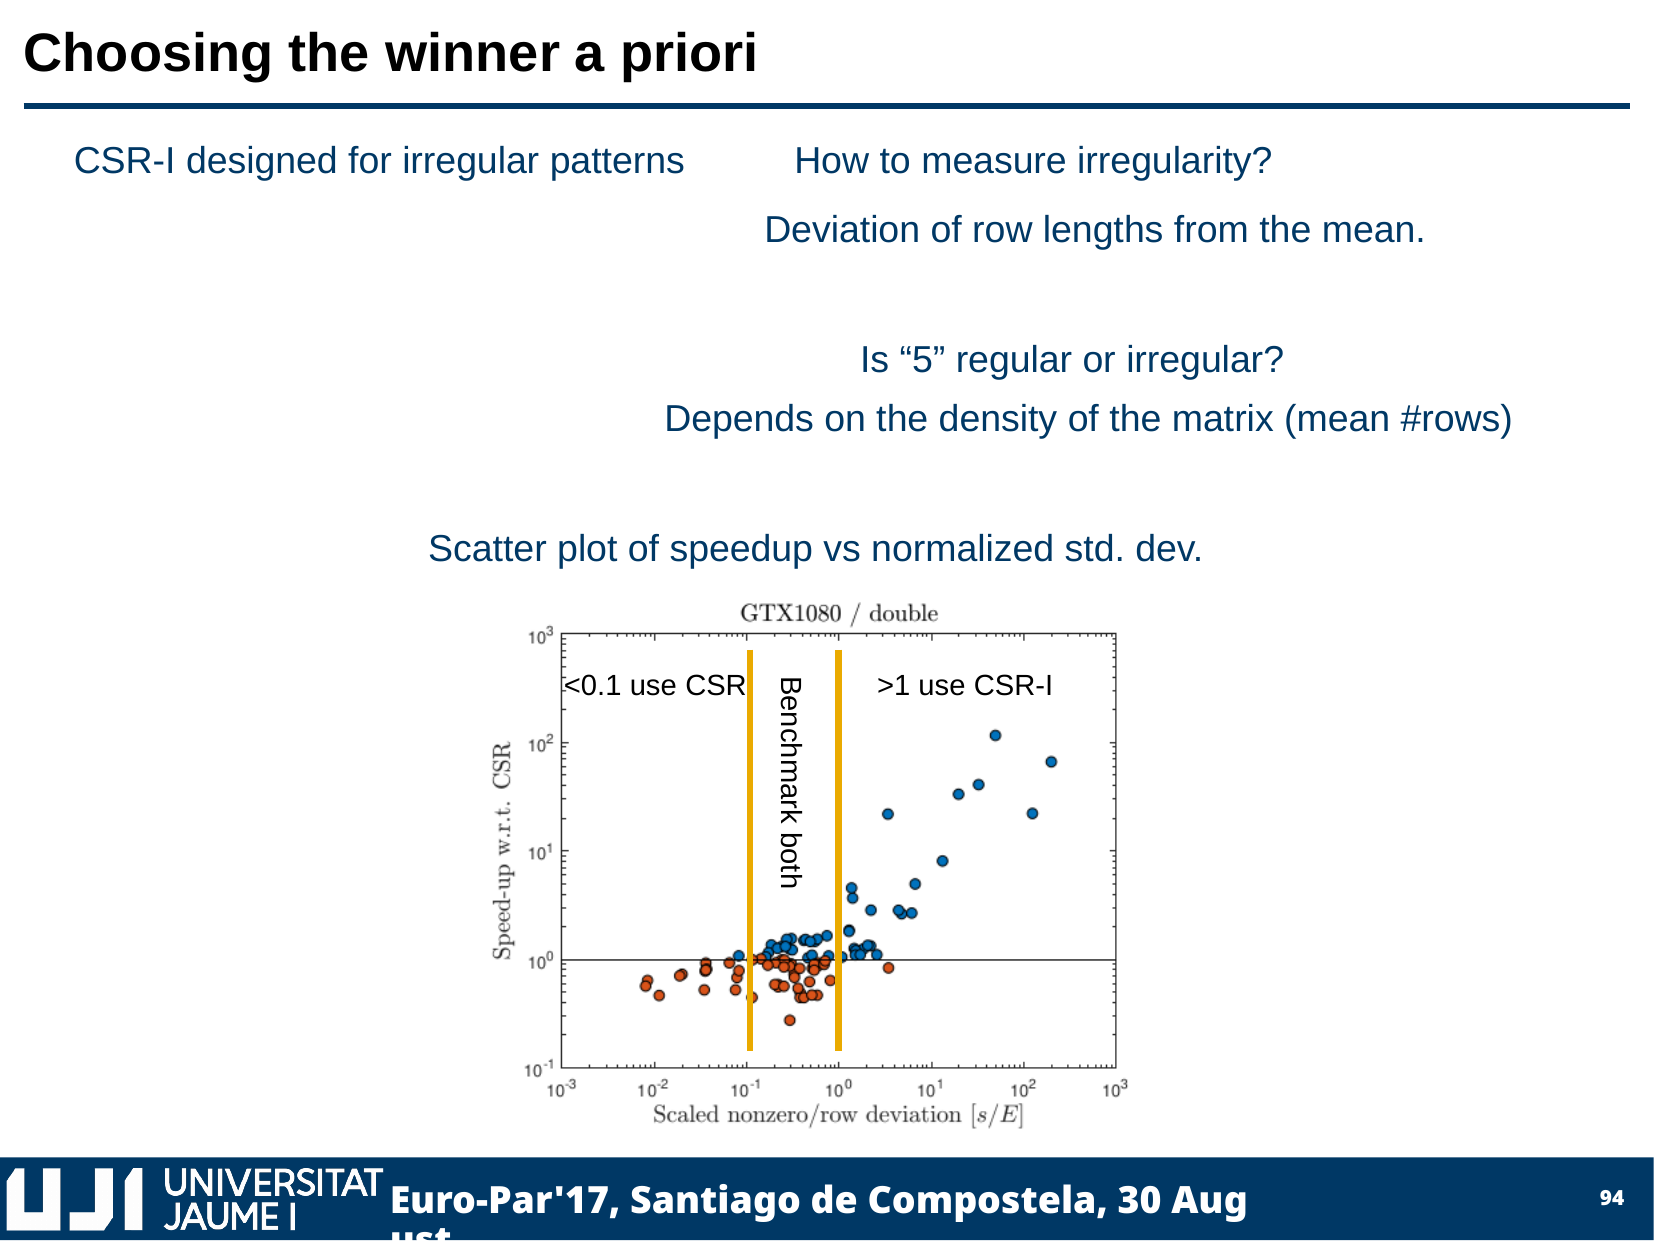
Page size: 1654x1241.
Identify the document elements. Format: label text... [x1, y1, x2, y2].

picture [0, 1158, 390, 1241]
text_box Deviation of row lengths from the mean. [749, 200, 1441, 258]
text_box How to measure irregularity? [779, 132, 1288, 190]
picture [472, 585, 1146, 1146]
text_box <0.1 use CSR [549, 661, 762, 710]
text_box CSR-I designed for irregular patterns [59, 132, 701, 190]
text_box >1 use CSR-I [862, 661, 1069, 710]
text_box Benchmark both [767, 661, 815, 910]
title Choosing the winner a priori [23, 0, 1630, 107]
text_box Depends on the density of the matrix (mean #rows) [649, 389, 1529, 447]
text_box Is “5” regular or irregular? [845, 330, 1300, 388]
text_box Scatter plot of speedup vs normalized std. dev. [413, 519, 1244, 577]
